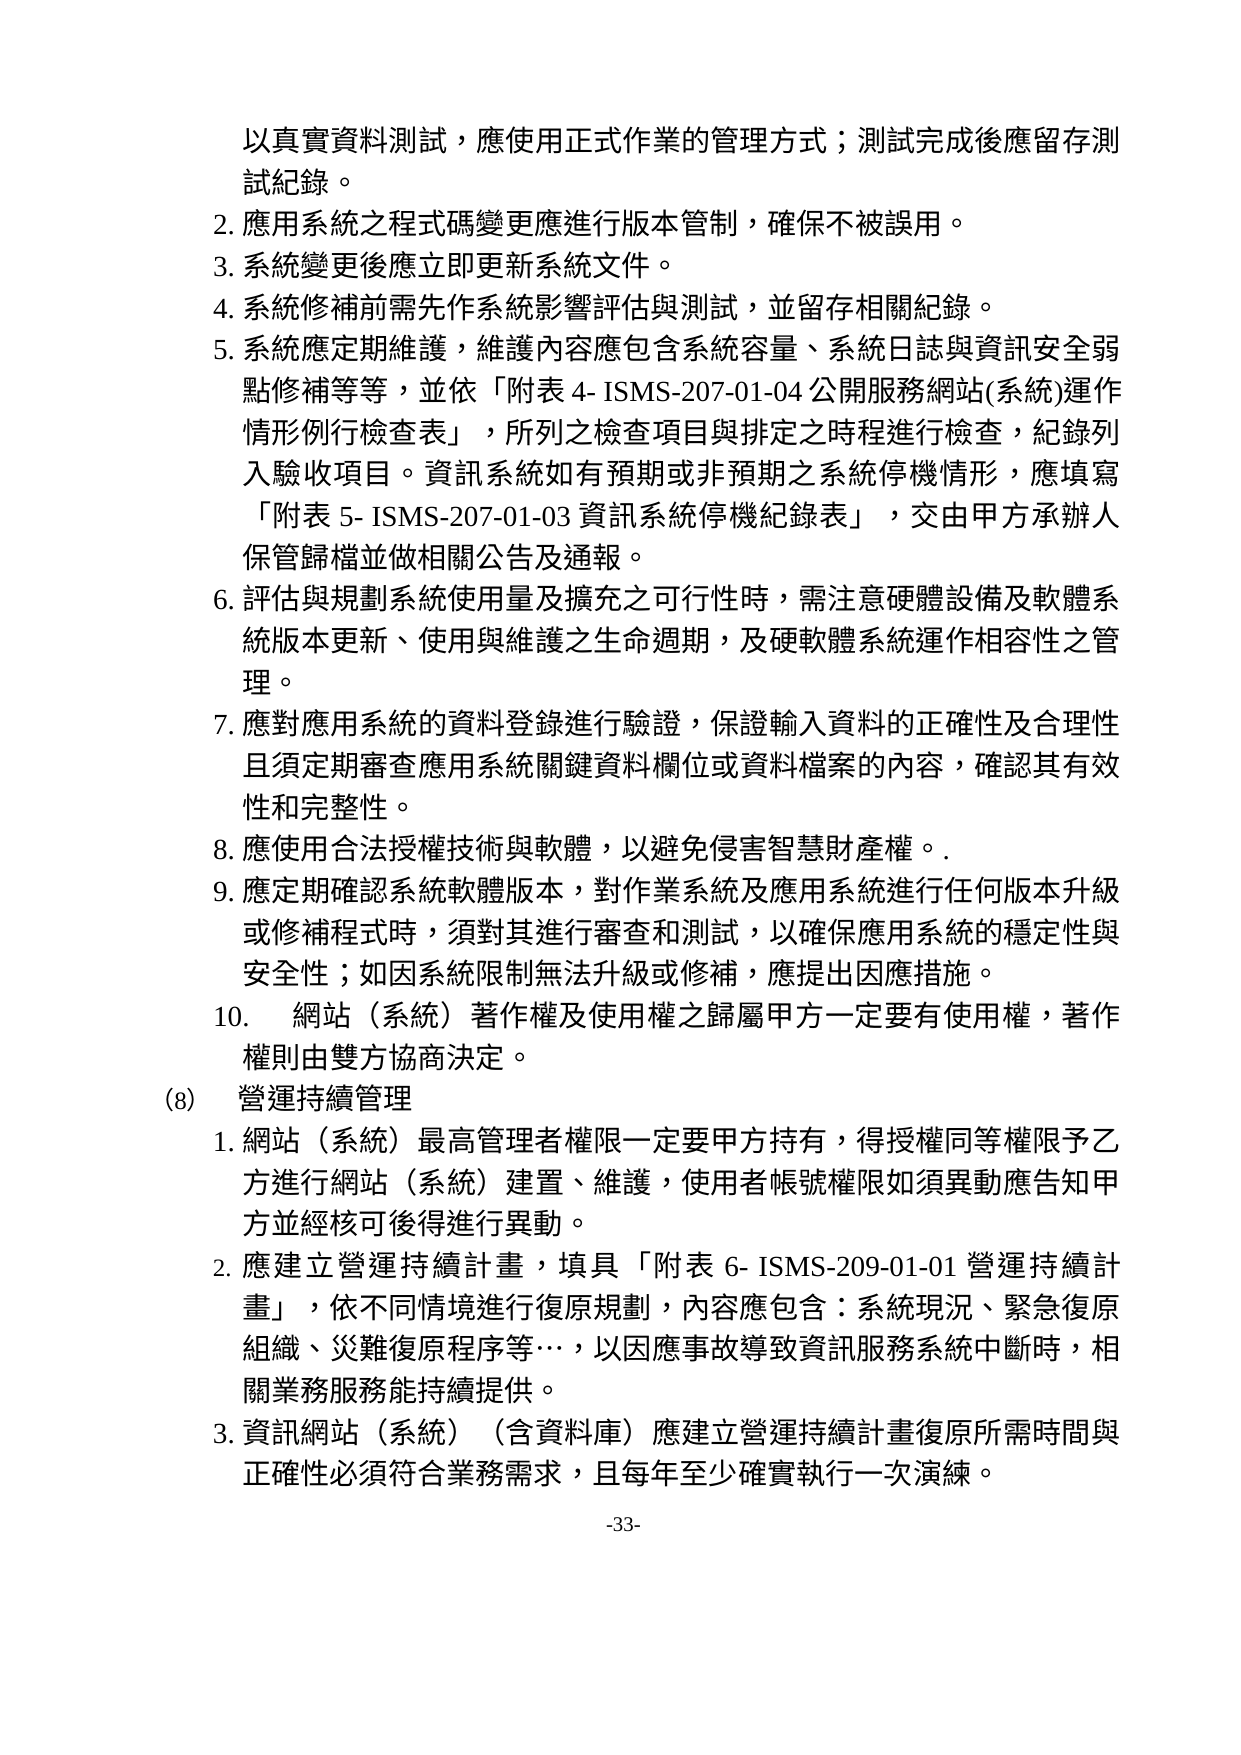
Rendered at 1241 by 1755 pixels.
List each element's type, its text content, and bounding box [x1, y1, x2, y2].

list 系統應定期維護，維護內容應包含系統容量、系統日誌與資訊安全弱點修補等等，並依「附表4- ISMS-207-01-04公開服務網站(系統)運作情形例行檢查表」，所列之檢查項目與排定之時程進行檢查，紀錄列入驗收項目。資訊系統如有預期或非預期之系統停機情形，應填寫「附表5- ISMS-207-01-03資訊系統停機紀錄表」，交由甲方承辦人保管歸檔並做相關公告及通報。 [213, 326, 1122, 576]
list 應使用合法授權技術與軟體，以避免侵害智慧財產權。. [213, 826, 1122, 868]
list 網站（系統）最高管理者權限一定要甲方持有，得授權同等權限予乙方進行網站（系統）建置、維護，使用者帳號權限如須異動應告知甲方並經核可後得進行異動。 [213, 1118, 1122, 1243]
list 評估與規劃系統使用量及擴充之可行性時，需注意硬體設備及軟體系統版本更新、使用與維護之生命週期，及硬軟體系統運作相容性之管理。 [213, 576, 1122, 701]
list 應建立營運持續計畫，填具「附表6- ISMS-209-01-01營運持續計畫」，依不同情境進行復原規劃，內容應包含：系統現況、緊急復原組織、災難復原程序等…，以因應事故導致資訊服務系統中斷時，相關業務服務能持續提供。 [213, 1243, 1122, 1410]
list 應對應用系統的資料登錄進行驗證，保證輸入資料的正確性及合理性。且須定期審查應用系統關鍵資料欄位或資料檔案的內容，確認其有效性和完整性。 [213, 701, 1122, 826]
list 系統修補前需先作系統影響評估與測試，並留存相關紀錄。 [213, 285, 1122, 326]
list 營運持續管理 [149, 1076, 1122, 1118]
list 資訊網站（系統）（含資料庫）應建立營運持續計畫復原所需時間與正確性必須符合業務需求，且每年至少確實執行一次演練。 [213, 1410, 1122, 1493]
list 應用系統之程式碼變更應進行版本管制，確保不被誤用。 [213, 201, 1122, 243]
list 網站（系統）著作權及使用權之歸屬甲方一定要有使用權，著作權則由雙方協商決定。 [213, 993, 1122, 1076]
list 系統變更後應立即更新系統文件。 [213, 243, 1122, 285]
list 應定期確認系統軟體版本，對作業系統及應用系統進行任何版本升級或修補程式時，須對其進行審查和測試，以確保應用系統的穩定性與安全性；如因系統限制無法升級或修補，應提出因應措施。 [213, 868, 1122, 993]
list 以真實資料測試，應使用正式作業的管理方式；測試完成後應留存測試紀錄。 [213, 118, 1122, 201]
